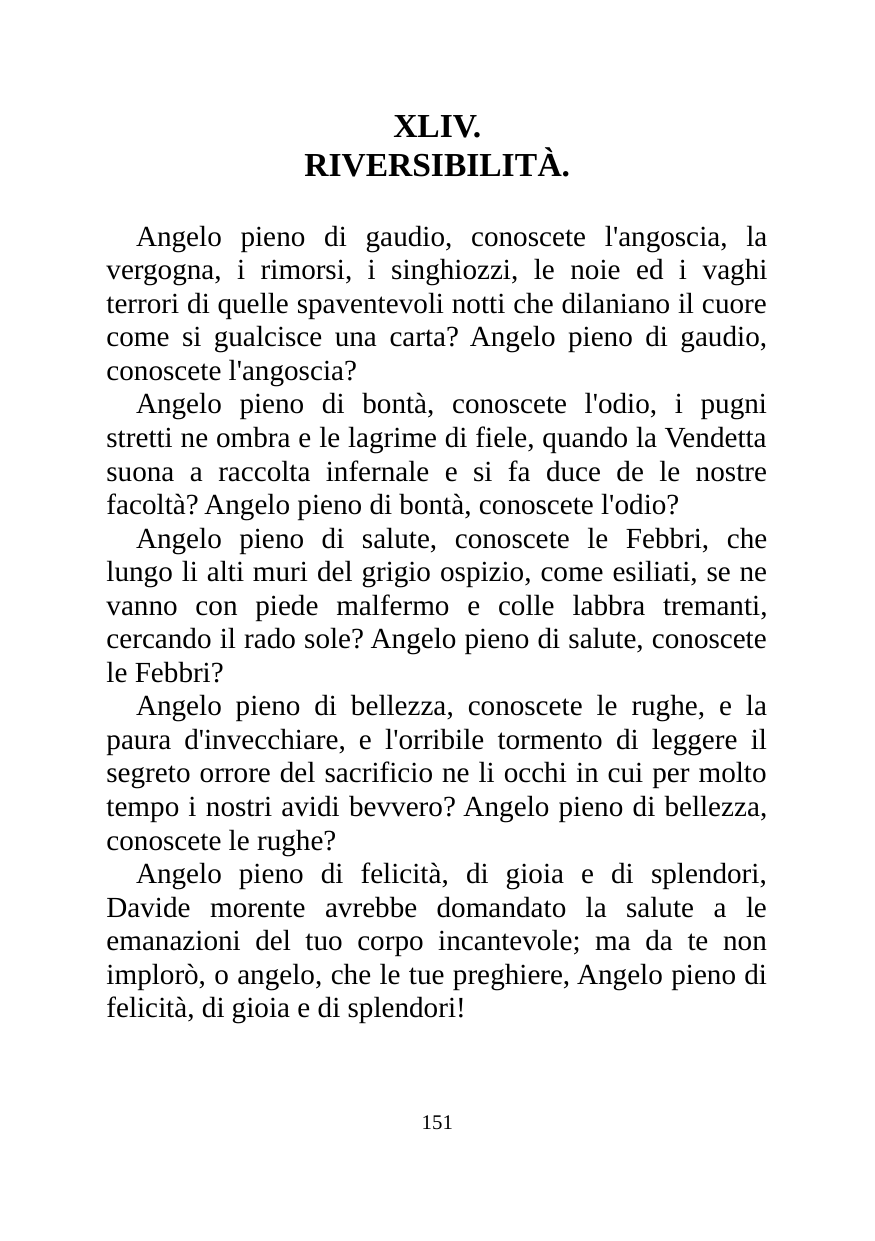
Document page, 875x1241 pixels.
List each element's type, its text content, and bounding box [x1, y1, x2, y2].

text Angelo pieno di felicità, di gioia e di splendori, Davide morente avrebbe domandato la salute a le emanazioni del tuo corpo incantevole; ma da te non implorò, o angelo, che le tue preghiere, Angelo pieno di felicità, di gioia e di splendori! [106, 856, 768, 1024]
text Angelo pieno di gaudio, conoscete l'angoscia, la vergogna, i rimorsi, i singhiozzi, le noie ed i vaghi terrori di quelle spaventevoli notti che dilaniano il cuore come si gualcisce una carta? Angelo pieno di gaudio, conoscete l'angoscia? [106, 219, 768, 387]
text Angelo pieno di bontà, conoscete l'odio, i pugni stretti ne ombra e le lagrime di fiele, quando la Vendetta suona a raccolta infernale e si fa duce de le nostre facoltà? Angelo pieno di bontà, conoscete l'odio? [106, 387, 768, 521]
text Angelo pieno di salute, conoscete le Febbri, che lungo li alti muri del grigio ospizio, come esiliati, se ne vanno con piede malfermo e colle labbra tremanti, cercando il rado sole? Angelo pieno di salute, conoscete le Febbri? [106, 521, 768, 688]
text Angelo pieno di bellezza, conoscete le rughe, e la paura d'invecchiare, e l'orribile tormento di leggere il segreto orrore del sacrificio ne li occhi in cui per molto tempo i nostri avidi bevvero? Angelo pieno di bellezza, conoscete le rughe? [106, 688, 768, 856]
subtitle XLIV. RIVERSIBILITÀ. [106, 106, 768, 183]
